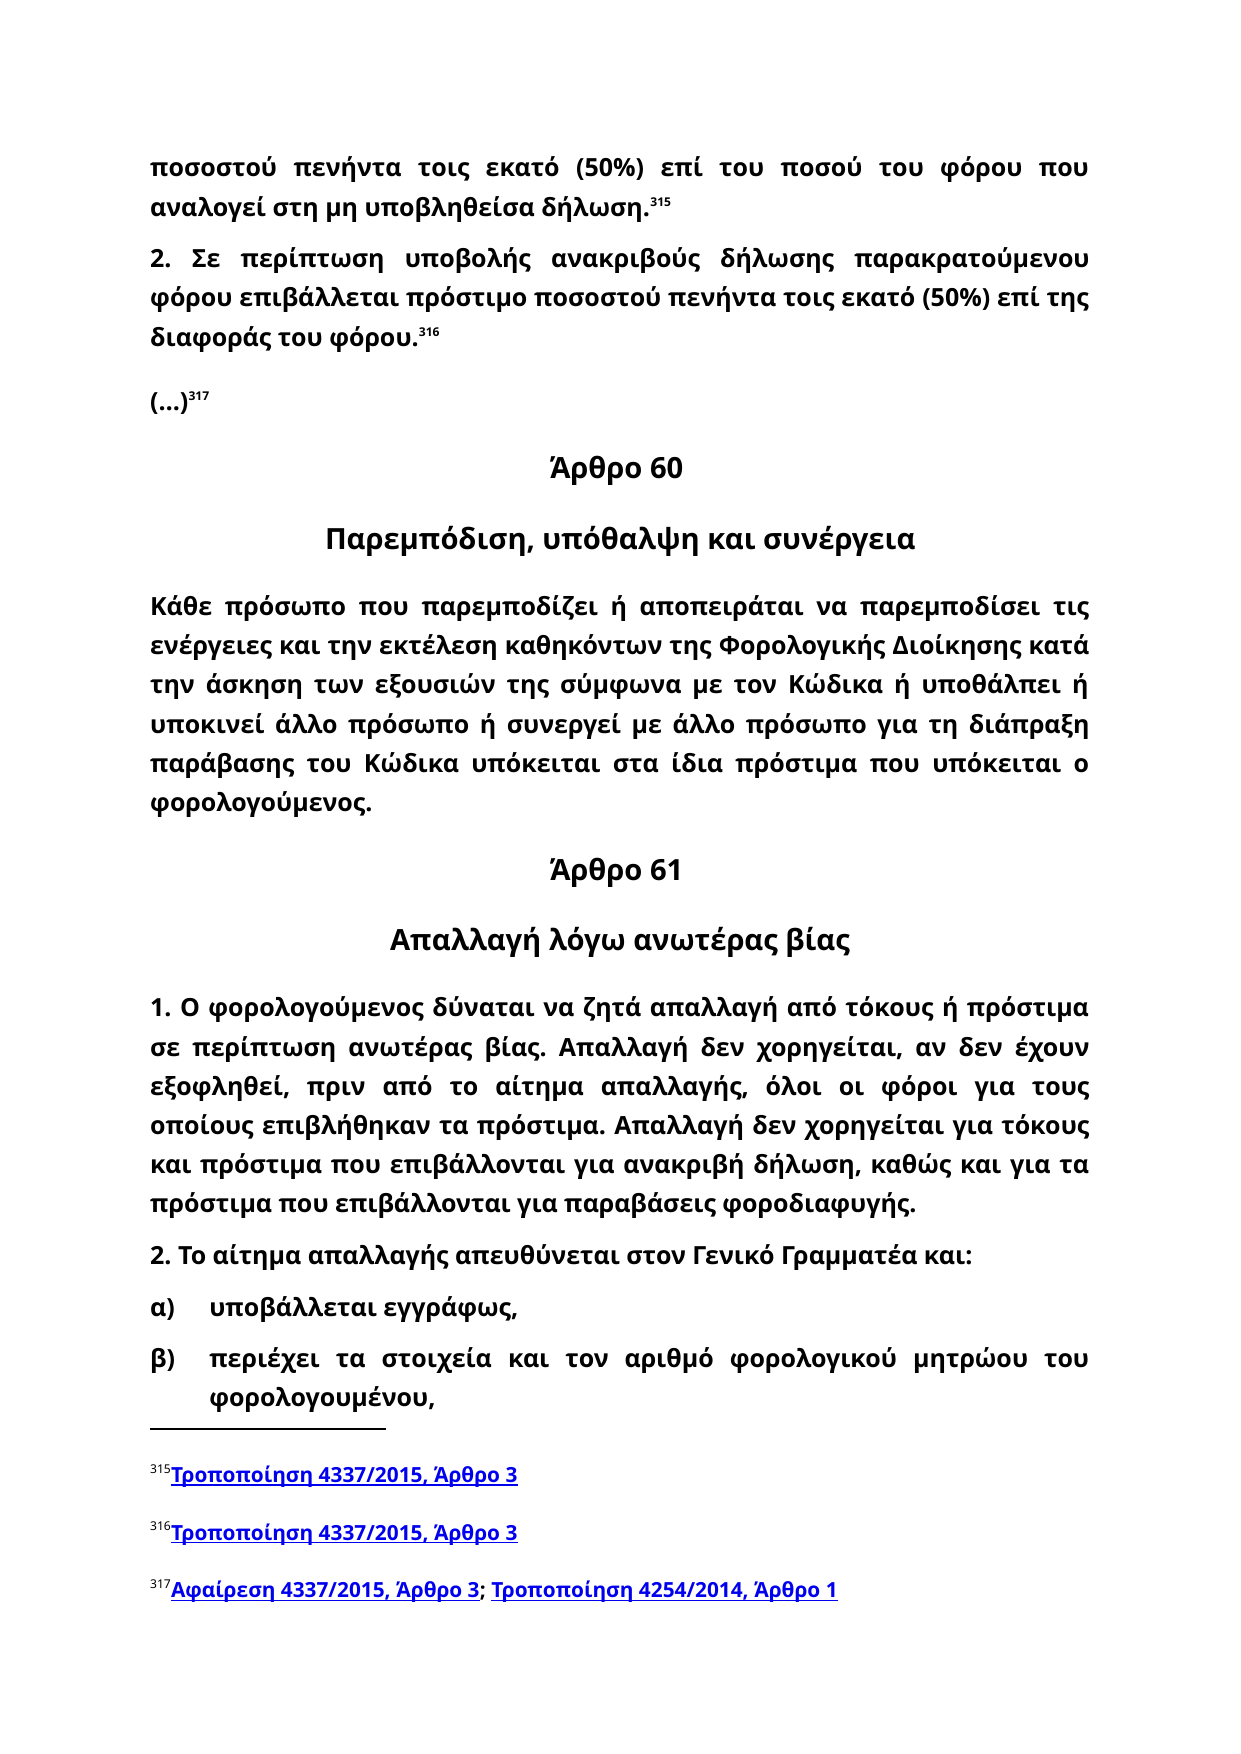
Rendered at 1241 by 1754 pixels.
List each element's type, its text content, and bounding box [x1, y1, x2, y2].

text 2. Σε περίπτωση υποβολής ανακριβούς δήλωσης παρακρατούμενου φόρου επιβάλλεται πρόστιμο ποσοστού πενήντα τοις εκατό (50%) επί της διαφοράς του φόρου. [150, 241, 1090, 353]
list β) περιέχει τα στοιχεία και τον αριθμό φορολογικού μητρώου του φορολογουμένου, [150, 1341, 1090, 1414]
list α) υποβάλλεται εγγράφως, [150, 1289, 1090, 1323]
subtitle Άρθρο 60 [150, 447, 1090, 487]
subtitle Άρθρο 61 [150, 849, 1090, 888]
text Κάθε πρόσωπο που παρεμποδίζει ή αποπειράται να παρεμποδίσει τις ενέργειες και την εκτέλεση καθηκόντων της Φορολογικής Διοίκησης κατά την άσκηση των εξουσιών της σύμφωνα με τον Κώδικα ή υποθάλπει ή υποκινεί άλλο πρόσωπο ή συνεργεί με άλλο πρόσωπο για τη διάπραξη παράβασης του Κώδικα υπόκειται στα ίδια πρόστιμα που υπόκειται ο φορολογούμενος. [150, 589, 1090, 819]
text 2. Το αίτημα απαλλαγής απευθύνεται στον Γενικό Γραμματέα και: [150, 1237, 1090, 1272]
text Τροποποίηση 4337/2015, Άρθρο 3 [150, 1460, 1090, 1489]
text ποσοστού πενήντα τοις εκατό (50%) επί του ποσού του φόρου που αναλογεί στη μη υποβληθείσα δήλωση. [150, 150, 1090, 223]
subtitle Απαλλαγή λόγω ανωτέρας βίας [150, 919, 1090, 959]
subtitle Παρεμπόδιση, υπόθαλψη και συνέργεια [150, 518, 1090, 558]
text 1. Ο φορολογούμενος δύναται να ζητά απαλλαγή από τόκους ή πρόστιμα σε περίπτωση ανωτέρας βίας. Απαλλαγή δεν χορηγείται, αν δεν έχουν εξοφληθεί, πριν από το αίτημα απαλλαγής, όλοι οι φόροι για τους οποίους επιβλήθηκαν τα πρόστιμα. Απαλλαγή δεν χορηγείται για τόκους και πρόστιμα που επιβάλλονται για ανακριβή δήλωση, καθώς και για τα πρόστιμα που επιβάλλονται για παραβάσεις φοροδιαφυγής. [150, 990, 1090, 1220]
text Αφαίρεση 4337/2015, Άρθρο 3; Τροποποίηση 4254/2014, Άρθρο 1 [150, 1576, 1090, 1604]
text (…) [150, 383, 1090, 417]
text Τροποποίηση 4337/2015, Άρθρο 3 [150, 1518, 1090, 1546]
